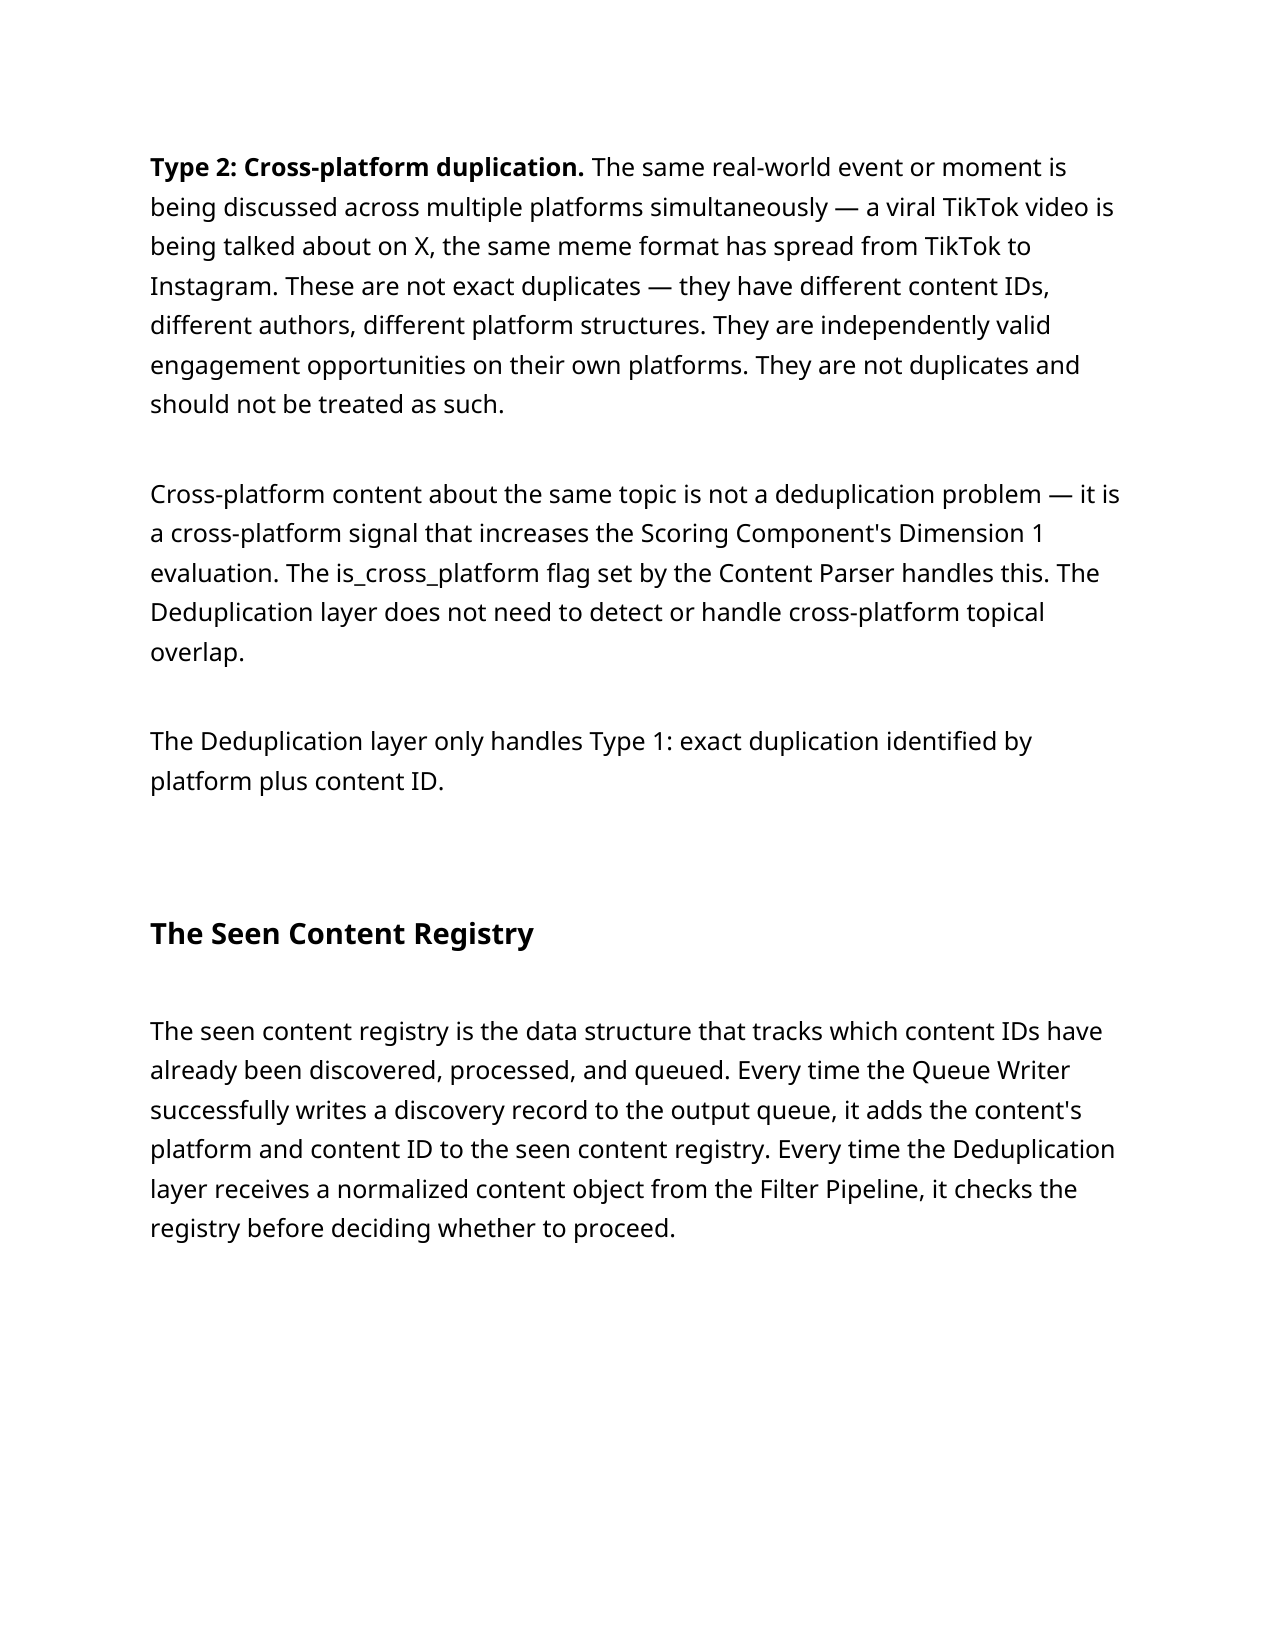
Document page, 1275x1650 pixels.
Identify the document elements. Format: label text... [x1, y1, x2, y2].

text The seen content registry is the data structure that tracks which content IDs have already been discovered, processed, and queued. Every time the Queue Writer successfully writes a discovery record to the output queue, it adds the content's platform and content ID to the seen content registry. Every time the Deduplication layer receives a normalized content object from the Filter Pipeline, it checks the registry before deciding whether to proceed. [150, 1013, 1125, 1245]
subtitle The Seen Content Registry [150, 913, 1125, 953]
text Type 2: Cross-platform duplication. The same real-world event or moment is being discussed across multiple platforms simultaneously — a viral TikTok video is being talked about on X, the same meme format has spread from TikTok to Instagram. These are not exact duplicates — they have different content IDs, different authors, different platform structures. They are independently valid engagement opportunities on their own platforms. They are not duplicates and should not be treated as such. [150, 150, 1125, 421]
text The Deduplication layer only handles Type 1: exact duplication identified by platform plus content ID. [150, 724, 1125, 797]
text Cross-platform content about the same topic is not a deduplication problem — it is a cross-platform signal that increases the Scoring Component's Dimension 1 evaluation. The is_cross_platform flag set by the Content Parser handles this. The Deduplication layer does not need to detect or handle cross-platform topical overlap. [150, 476, 1125, 668]
